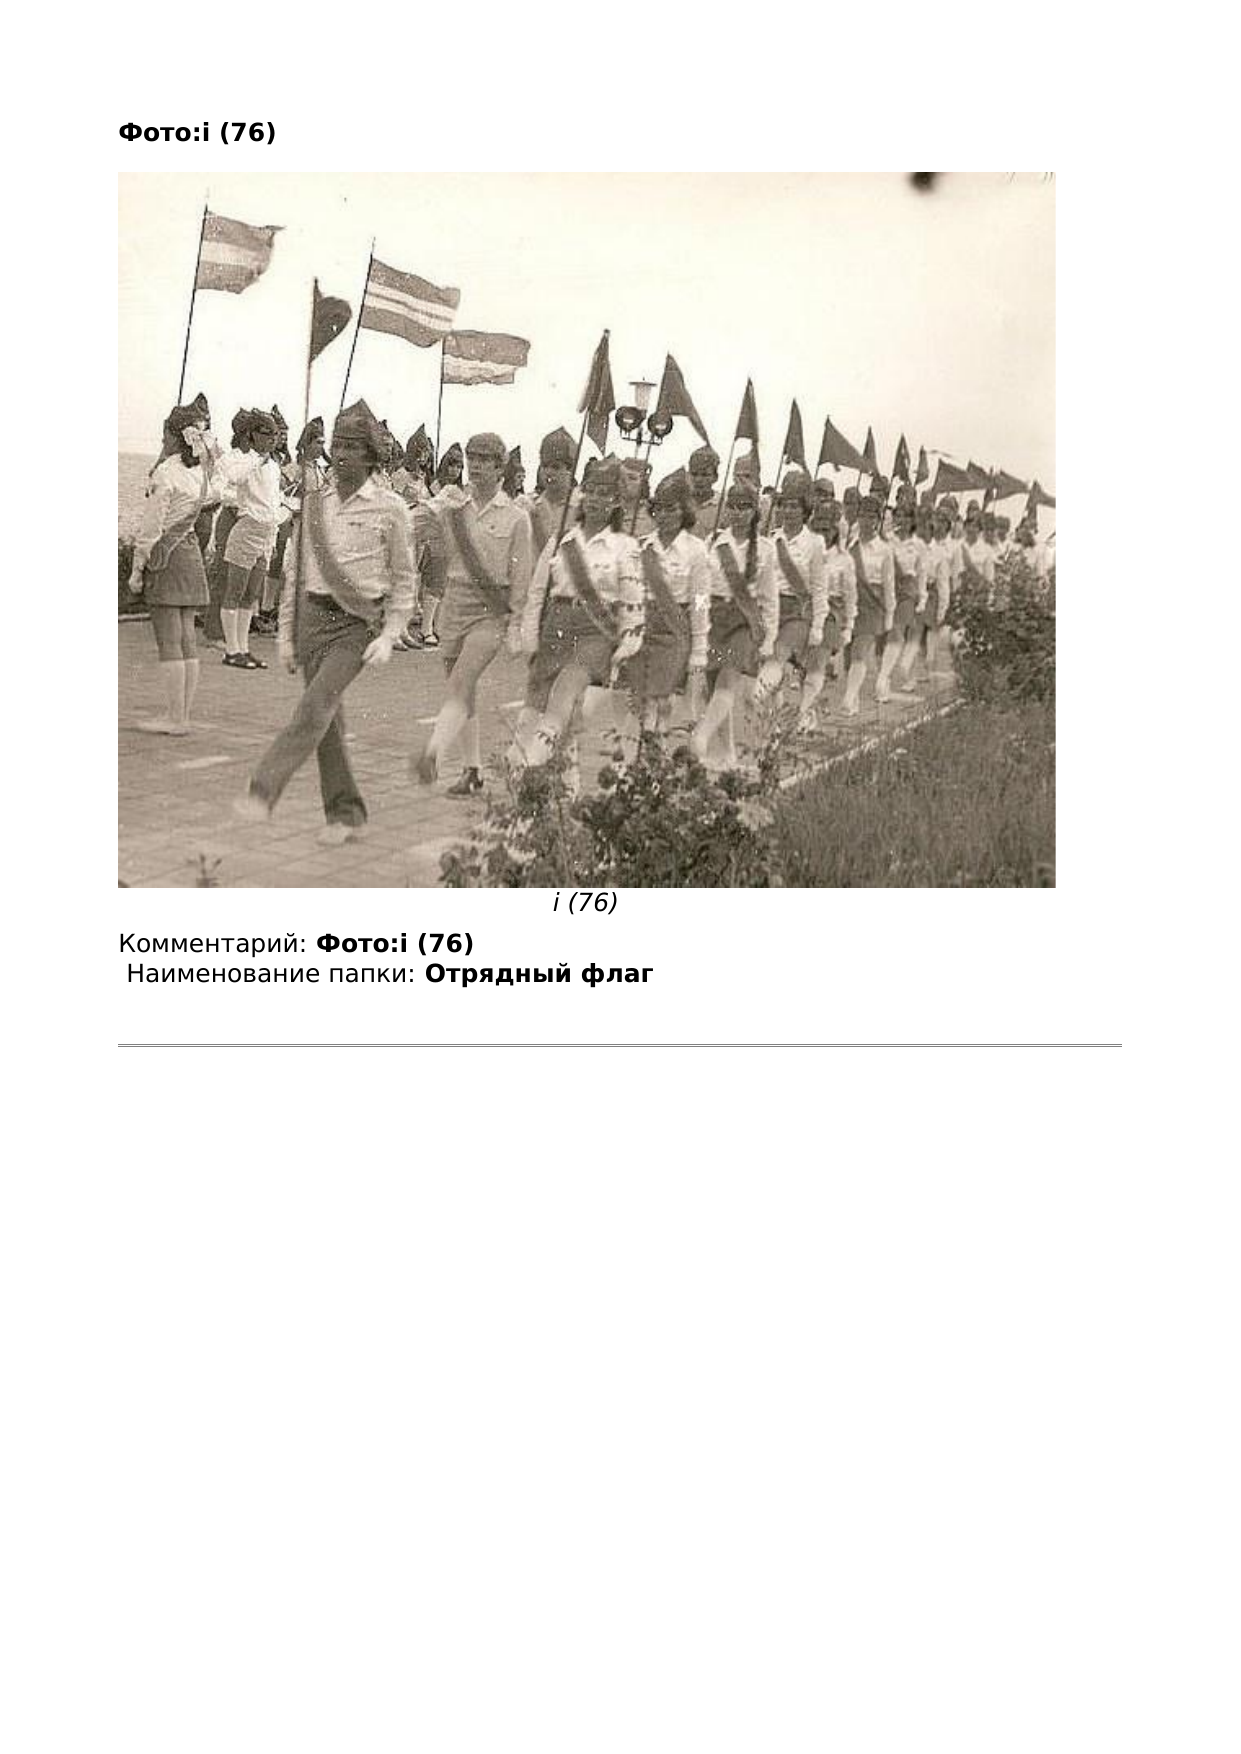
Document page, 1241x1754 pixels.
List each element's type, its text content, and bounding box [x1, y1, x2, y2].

picture [118, 172, 1056, 888]
subtitle Фото:i (76) [118, 118, 1122, 147]
text i (76) [118, 888, 1056, 917]
text Комментарий: Фото:i (76) Наименование папки: Отрядный флаг [118, 930, 1122, 1017]
